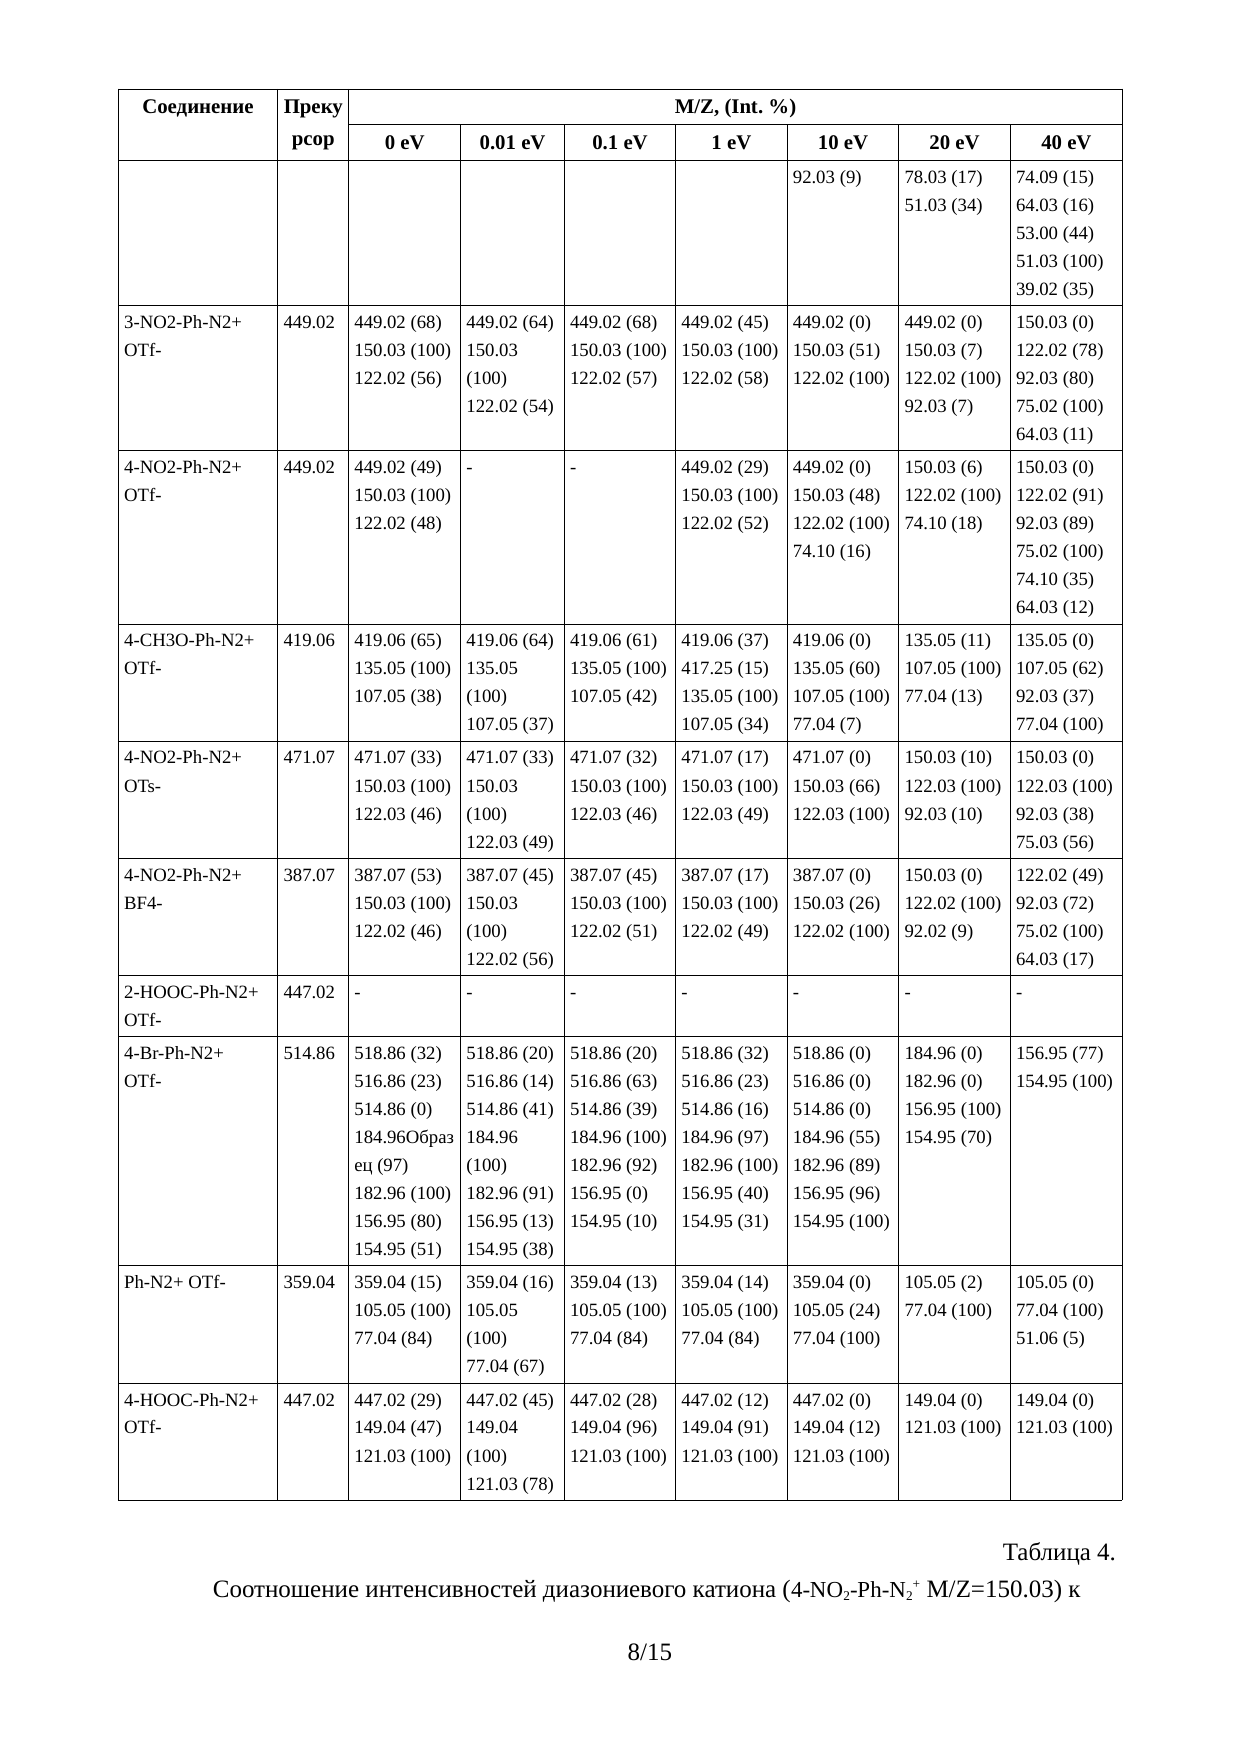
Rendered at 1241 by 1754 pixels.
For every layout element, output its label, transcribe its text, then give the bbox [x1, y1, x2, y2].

table_cell 78.03 (17) 51.03 (34) [899, 161, 1010, 305]
table_cell 518.86 (0) 516.86 (0) 514.86 (0) 184.96 (55) 182.96 (89) 156.95 (96) 154.95 (100) [788, 1037, 898, 1265]
table_cell [119, 161, 277, 305]
table_cell 4-NO2-Ph-N2+ OTs- [119, 742, 277, 858]
table_cell 447.02 (12) 149.04 (91) 121.03 (100) [676, 1384, 787, 1500]
table_cell 150.03 (0) 122.02 (100) 92.02 (9) [899, 859, 1010, 975]
table_cell 105.05 (2) 77.04 (100) [899, 1266, 1010, 1383]
table_cell 419.06 (0) 135.05 (60) 107.05 (100) 77.04 (7) [788, 625, 898, 741]
table_cell [278, 161, 348, 305]
table_cell - [349, 976, 460, 1036]
table_cell 471.07 (33) 150.03 (100) 122.03 (46) [349, 742, 460, 858]
table_cell 4-Br-Ph-N2+ OTf- [119, 1037, 277, 1265]
table_cell 156.95 (77) 154.95 (100) [1011, 1037, 1122, 1265]
table_cell 447.02 (0) 149.04 (12) 121.03 (100) [788, 1384, 898, 1500]
table_cell 20 eV [899, 125, 1010, 160]
table_cell 471.07 (33) 150.03 (100) 122.03 (49) [461, 742, 564, 858]
table_cell 150.03 (0) 122.02 (78) 92.03 (80) 75.02 (100) 64.03 (11) [1011, 306, 1122, 450]
table_cell 449.02 (29) 150.03 (100) 122.02 (52) [676, 451, 787, 623]
table_cell 471.07 (0) 150.03 (66) 122.03 (100) [788, 742, 898, 858]
table_cell [349, 161, 460, 305]
table_cell 447.02 (29) 149.04 (47) 121.03 (100) [349, 1384, 460, 1500]
table_cell 447.02 [278, 1384, 348, 1500]
table_cell 359.04 [278, 1266, 348, 1383]
table_cell 449.02 (68) 150.03 (100) 122.02 (56) [349, 306, 460, 450]
table_cell 449.02 (64) 150.03 (100) 122.02 (54) [461, 306, 564, 450]
table_cell 387.07 (53) 150.03 (100) 122.02 (46) [349, 859, 460, 975]
table_cell 387.07 (0) 150.03 (26) 122.02 (100) [788, 859, 898, 975]
table_cell 74.09 (15) 64.03 (16) 53.00 (44) 51.03 (100) 39.02 (35) [1011, 161, 1122, 305]
table_cell 471.07 (32) 150.03 (100) 122.03 (46) [565, 742, 675, 858]
table_cell 0.01 eV [461, 125, 564, 160]
table_cell - [461, 976, 564, 1036]
table_cell - [788, 976, 898, 1036]
table_cell 449.02 [278, 306, 348, 450]
table_cell 449.02 (0) 150.03 (7) 122.02 (100) 92.03 (7) [899, 306, 1010, 450]
table_cell 4-NO2-Ph-N2+ OTf- [119, 451, 277, 623]
table_cell 359.04 (14) 105.05 (100) 77.04 (84) [676, 1266, 787, 1383]
table_cell 518.86 (20) 516.86 (63) 514.86 (39) 184.96 (100) 182.96 (92) 156.95 (0) 154.95 (10) [565, 1037, 675, 1265]
table_cell 4-HOOC-Ph-N2+ OTf- [119, 1384, 277, 1500]
table_header Соединение [119, 90, 277, 160]
table_cell 471.07 [278, 742, 348, 858]
table_cell Ph-N2+ OTf- [119, 1266, 277, 1383]
table_cell [461, 161, 564, 305]
table_cell 359.04 (0) 105.05 (24) 77.04 (100) [788, 1266, 898, 1383]
table_cell 0.1 eV [565, 125, 675, 160]
table_cell 40 eV [1011, 125, 1122, 160]
table_cell 10 eV [788, 125, 898, 160]
table_cell 387.07 (45) 150.03 (100) 122.02 (51) [565, 859, 675, 975]
table_cell 135.05 (11) 107.05 (100) 77.04 (13) [899, 625, 1010, 741]
table_cell 419.06 (64) 135.05 (100) 107.05 (37) [461, 625, 564, 741]
table_header Прекурсор [278, 90, 348, 160]
table_cell 518.86 (32) 516.86 (23) 514.86 (16) 184.96 (97) 182.96 (100) 156.95 (40) 154.95 (31) [676, 1037, 787, 1265]
table_cell [676, 161, 787, 305]
table_cell 0 eV [349, 125, 460, 160]
table_cell 419.06 (61) 135.05 (100) 107.05 (42) [565, 625, 675, 741]
table_cell 359.04 (16) 105.05 (100) 77.04 (67) [461, 1266, 564, 1383]
table_cell 359.04 (15) 105.05 (100) 77.04 (84) [349, 1266, 460, 1383]
table_cell - [565, 976, 675, 1036]
table_cell 135.05 (0) 107.05 (62) 92.03 (37) 77.04 (100) [1011, 625, 1122, 741]
table_cell 387.07 [278, 859, 348, 975]
table_cell 150.03 (10) 122.03 (100) 92.03 (10) [899, 742, 1010, 858]
table_cell 449.02 [278, 451, 348, 623]
table_cell 449.02 (0) 150.03 (51) 122.02 (100) [788, 306, 898, 450]
table_header M/Z, (Int. %) [349, 90, 1122, 124]
table_cell 447.02 (28) 149.04 (96) 121.03 (100) [565, 1384, 675, 1500]
table_cell 149.04 (0) 121.03 (100) [1011, 1384, 1122, 1500]
table_cell 449.02 (68) 150.03 (100) 122.02 (57) [565, 306, 675, 450]
table_cell - [565, 451, 675, 623]
table_cell [565, 161, 675, 305]
table_cell 449.02 (45) 150.03 (100) 122.02 (58) [676, 306, 787, 450]
table_cell 150.03 (0) 122.03 (100) 92.03 (38) 75.03 (56) [1011, 742, 1122, 858]
table_cell 419.06 (65) 135.05 (100) 107.05 (38) [349, 625, 460, 741]
table_cell 387.07 (17) 150.03 (100) 122.02 (49) [676, 859, 787, 975]
table_cell 3-NO2-Ph-N2+ OTf- [119, 306, 277, 450]
table_cell 4-NO2-Ph-N2+ BF4- [119, 859, 277, 975]
table_cell 419.06 (37) 417.25 (15) 135.05 (100) 107.05 (34) [676, 625, 787, 741]
table_cell 149.04 (0) 121.03 (100) [899, 1384, 1010, 1500]
text Соотношение интенсивностей диазониевого катиона (4-NO2-Ph-N2+ M/Z=150.03) к [118, 1574, 1122, 1603]
table_cell 4-CH3O-Ph-N2+ OTf- [119, 625, 277, 741]
table_cell 2-HOOC-Ph-N2+ OTf- [119, 976, 277, 1036]
table_cell 150.03 (0) 122.02 (91) 92.03 (89) 75.02 (100) 74.10 (35) 64.03 (12) [1011, 451, 1122, 623]
text Таблица 4. [118, 1537, 1122, 1566]
table_cell - [1011, 976, 1122, 1036]
table_cell 387.07 (45) 150.03 (100) 122.02 (56) [461, 859, 564, 975]
table_cell 184.96 (0) 182.96 (0) 156.95 (100) 154.95 (70) [899, 1037, 1010, 1265]
table_cell 359.04 (13) 105.05 (100) 77.04 (84) [565, 1266, 675, 1383]
table_cell 449.02 (0) 150.03 (48) 122.02 (100) 74.10 (16) [788, 451, 898, 623]
table_cell 1 eV [676, 125, 787, 160]
table_cell 449.02 (49) 150.03 (100) 122.02 (48) [349, 451, 460, 623]
table_cell 447.02 (45) 149.04 (100) 121.03 (78) [461, 1384, 564, 1500]
table_cell 447.02 [278, 976, 348, 1036]
table_cell - [899, 976, 1010, 1036]
table_cell 122.02 (49) 92.03 (72) 75.02 (100) 64.03 (17) [1011, 859, 1122, 975]
table_cell - [461, 451, 564, 623]
table_cell 92.03 (9) [788, 161, 898, 305]
table_cell 150.03 (6) 122.02 (100) 74.10 (18) [899, 451, 1010, 623]
table_cell 419.06 [278, 625, 348, 741]
table_cell - [676, 976, 787, 1036]
table_cell 471.07 (17) 150.03 (100) 122.03 (49) [676, 742, 787, 858]
table_cell 514.86 [278, 1037, 348, 1265]
table_cell 518.86 (20) 516.86 (14) 514.86 (41) 184.96 (100) 182.96 (91) 156.95 (13) 154.95 (38) [461, 1037, 564, 1265]
table_cell 518.86 (32) 516.86 (23) 514.86 (0) 184.96Образец (97) 182.96 (100) 156.95 (80) 154.95 (51) [349, 1037, 460, 1265]
table_cell 105.05 (0) 77.04 (100) 51.06 (5) [1011, 1266, 1122, 1383]
